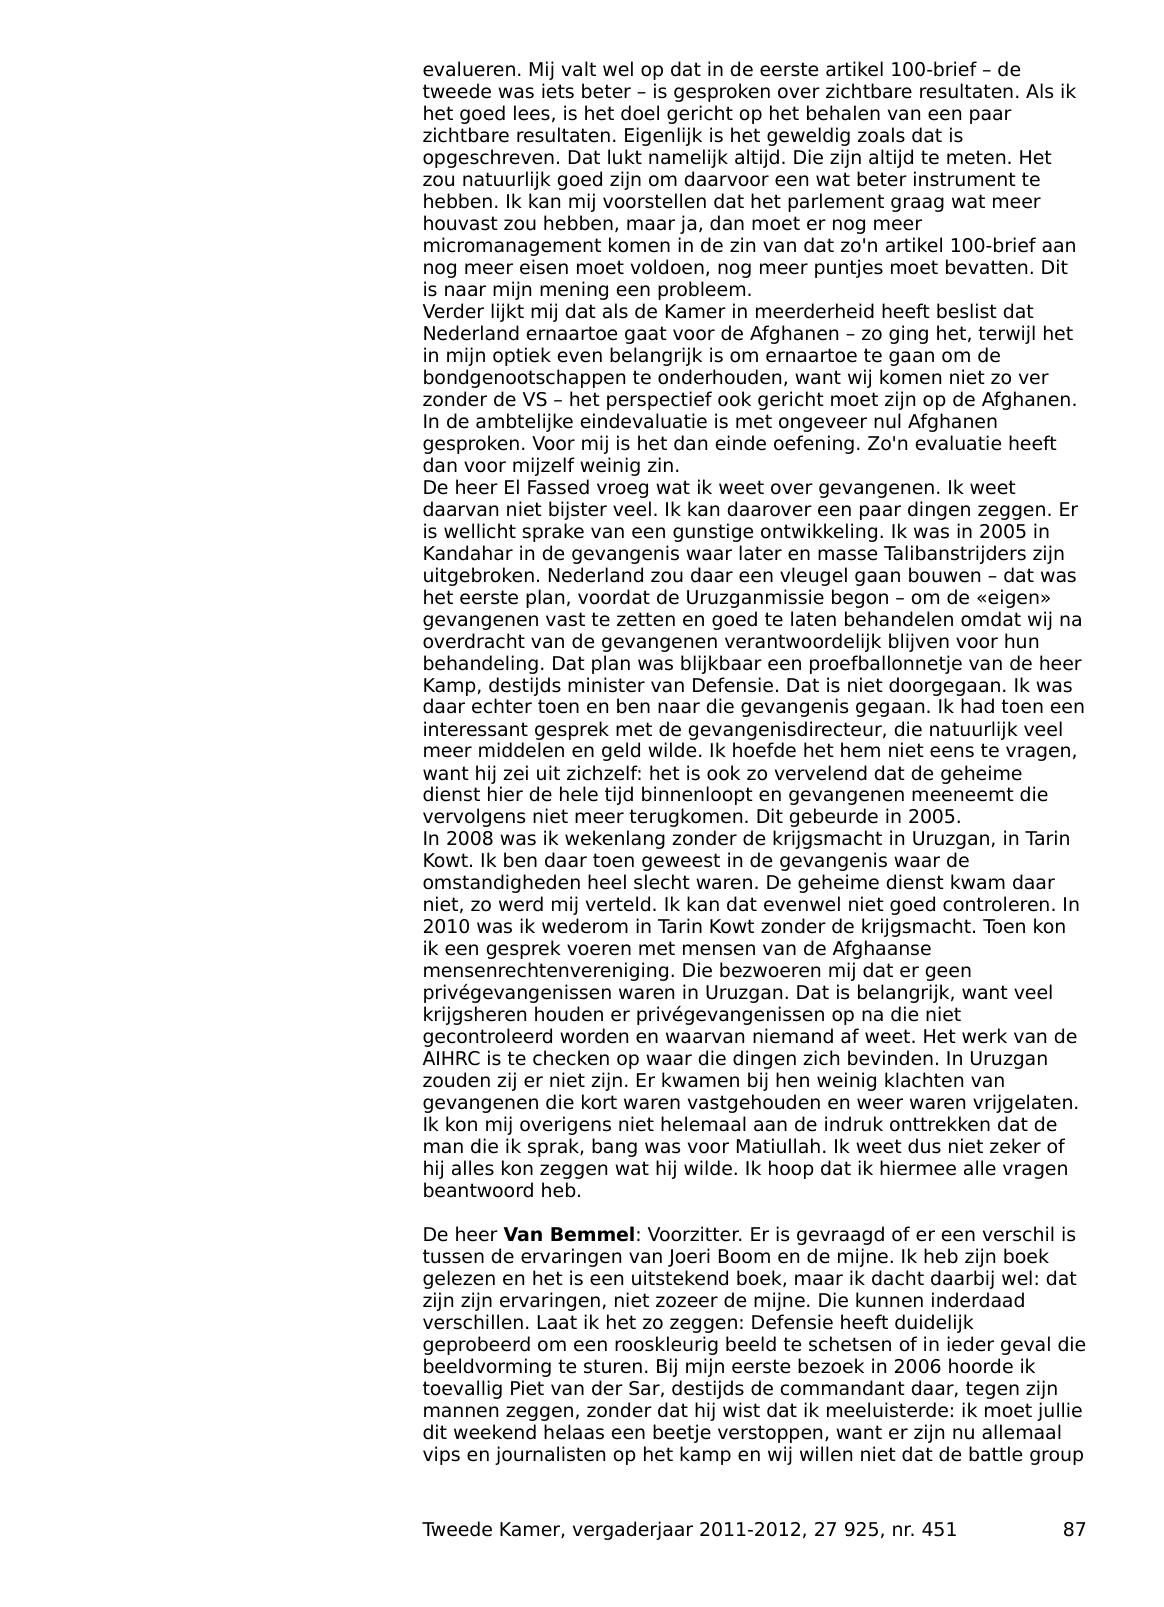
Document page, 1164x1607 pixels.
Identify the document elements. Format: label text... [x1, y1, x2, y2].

text De heer El Fassed vroeg wat ik weet over gevangenen. Ik weet daarvan niet bijster veel. Ik kan daarover een paar dingen zeggen. Er is wellicht sprake van een gunstige ontwikkeling. Ik was in 2005 in Kandahar in de gevangenis waar later en masse Talibanstrijders zijn uitgebroken. Nederland zou daar een vleugel gaan bouwen – dat was het eerste plan, voordat de Uruzganmissie begon – om de «eigen» gevangenen vast te zetten en goed te laten behandelen omdat wij na overdracht van de gevangenen verantwoordelijk blijven voor hun behandeling. Dat plan was blijkbaar een proefballonnetje van de heer Kamp, destijds minister van Defensie. Dat is niet doorgegaan. Ik was daar echter toen en ben naar die gevangenis gegaan. Ik had toen een interessant gesprek met de gevangenisdirecteur, die natuurlijk veel meer middelen en geld wilde. Ik hoefde het hem niet eens te vragen, want hij zei uit zichzelf: het is ook zo vervelend dat de geheime dienst hier de hele tijd binnenloopt en gevangenen meeneemt die vervolgens niet meer terugkomen. Dit gebeurde in 2005. [422, 477, 1087, 828]
text In 2008 was ik wekenlang zonder de krijgsmacht in Uruzgan, in Tarin Kowt. Ik ben daar toen geweest in de gevangenis waar de omstandigheden heel slecht waren. De geheime dienst kwam daar niet, zo werd mij verteld. Ik kan dat evenwel niet goed controleren. In 2010 was ik wederom in Tarin Kowt zonder de krijgsmacht. Toen kon ik een gesprek voeren met mensen van de Afghaanse mensenrechtenvereniging. Die bezwoeren mij dat er geen privégevangenissen waren in Uruzgan. Dat is belangrijk, want veel krijgsheren houden er privégevangenissen op na die niet gecontroleerd worden en waarvan niemand af weet. Het werk van de AIHRC is te checken op waar die dingen zich bevinden. In Uruzgan zouden zij er niet zijn. Er kwamen bij hen weinig klachten van gevangenen die kort waren vastgehouden en weer waren vrijgelaten. Ik kon mij overigens niet helemaal aan de indruk onttrekken dat de man die ik sprak, bang was voor Matiullah. Ik weet dus niet zeker of hij alles kon zeggen wat hij wilde. Ik hoop dat ik hiermee alle vragen beantwoord heb. [422, 828, 1087, 1202]
text De heer Van Bemmel: Voorzitter. Er is gevraagd of er een verschil is tussen de ervaringen van Joeri Boom en de mijne. Ik heb zijn boek gelezen en het is een uitstekend boek, maar ik dacht daarbij wel: dat zijn zijn ervaringen, niet zozeer de mijne. Die kunnen inderdaad verschillen. Laat ik het zo zeggen: Defensie heeft duidelijk geprobeerd om een rooskleurig beeld te schetsen of in ieder geval die beeldvorming te sturen. Bij mijn eerste bezoek in 2006 hoorde ik toevallig Piet van der Sar, destijds de commandant daar, tegen zijn mannen zeggen, zonder dat hij wist dat ik meeluisterde: ik moet jullie dit weekend helaas een beetje verstoppen, want er zijn nu allemaal vips en journalisten op het kamp en wij willen niet dat de battle group [422, 1224, 1087, 1466]
text Verder lijkt mij dat als de Kamer in meerderheid heeft beslist dat Nederland ernaartoe gaat voor de Afghanen – zo ging het, terwijl het in mijn optiek even belangrijk is om ernaartoe te gaan om de bondgenootschappen te onderhouden, want wij komen niet zo ver zonder de VS – het perspectief ook gericht moet zijn op de Afghanen. In de ambtelijke eindevaluatie is met ongeveer nul Afghanen gesproken. Voor mij is het dan einde oefening. Zo'n evaluatie heeft dan voor mijzelf weinig zin. [422, 301, 1087, 477]
text evalueren. Mij valt wel op dat in de eerste artikel 100-brief – de tweede was iets beter – is gesproken over zichtbare resultaten. Als ik het goed lees, is het doel gericht op het behalen van een paar zichtbare resultaten. Eigenlijk is het geweldig zoals dat is opgeschreven. Dat lukt namelijk altijd. Die zijn altijd te meten. Het zou natuurlijk goed zijn om daarvoor een wat beter instrument te hebben. Ik kan mij voorstellen dat het parlement graag wat meer houvast zou hebben, maar ja, dan moet er nog meer micromanagement komen in de zin van dat zo'n artikel 100-brief aan nog meer eisen moet voldoen, nog meer puntjes moet bevatten. Dit is naar mijn mening een probleem. [422, 59, 1087, 301]
